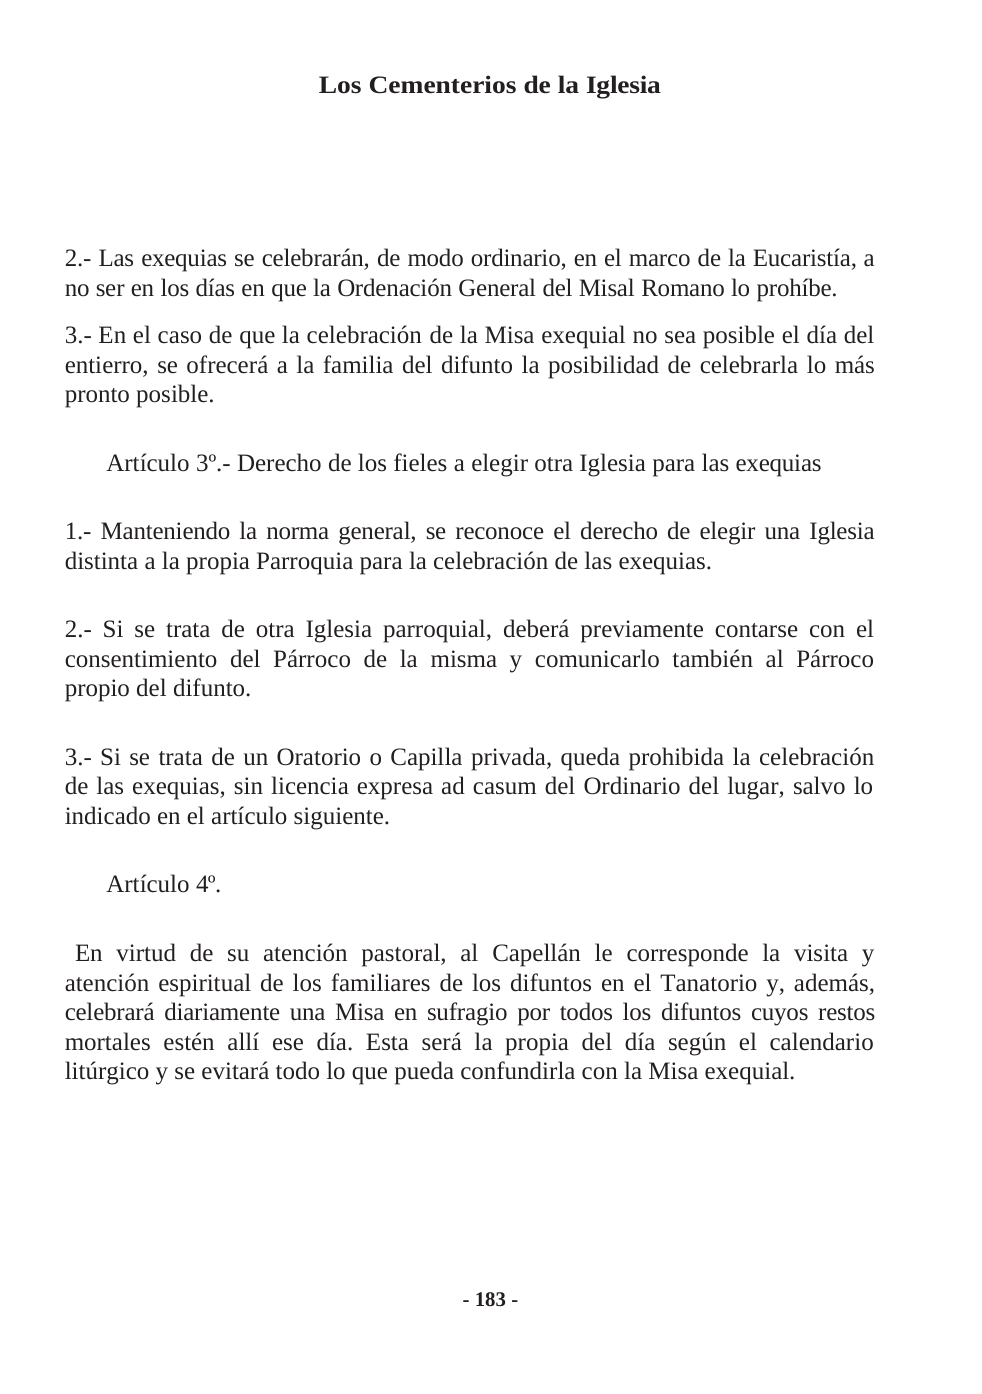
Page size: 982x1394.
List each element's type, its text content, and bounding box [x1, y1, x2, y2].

text Artículo 3º.- Derecho de los fieles a elegir otra Iglesia para las exequias [106, 448, 917, 476]
text 2.- Si se trata de otra Iglesia parroquial, deberá previamente contarse con el consentimiento del Párroco de la misma y comunicarlo también al Párroco propio del difunto. [64, 614, 875, 702]
text En virtud de su atención pastoral, al Capellán le corresponde la visita y atención espiritual de los familiares de los difuntos en el Tanatorio y, además, celebrará diariamente una Misa en sufragio por todos los difuntos cuyos restos mortales estén allí ese día. Esta será la propia del día según el calendario litúrgico y se evitará todo lo que pueda confundirla con la Misa exequial. [64, 938, 875, 1085]
text 3.- En el caso de que la celebración de la Misa exequial no sea posible el día del entierro, se ofrecerá a la familia del difunto la posibilidad de celebrarla lo más pronto posible. [64, 320, 875, 408]
text 1.- Manteniendo la norma general, se reconoce el derecho de elegir una Iglesia distinta a la propia Parroquia para la celebración de las exequias. [64, 516, 875, 574]
text 2.- Las exequias se celebrarán, de modo ordinario, en el marco de la Eucaristía, a no ser en los días en que la Ordenación General del Misal Romano lo prohíbe. [64, 243, 875, 301]
text Artículo 4º. [106, 869, 917, 898]
text 3.- Si se trata de un Oratorio o Capilla privada, queda prohibida la celebración de las exequias, sin licencia expresa ad casum del Ordinario del lugar, salvo lo indicado en el artículo siguiente. [64, 742, 875, 830]
